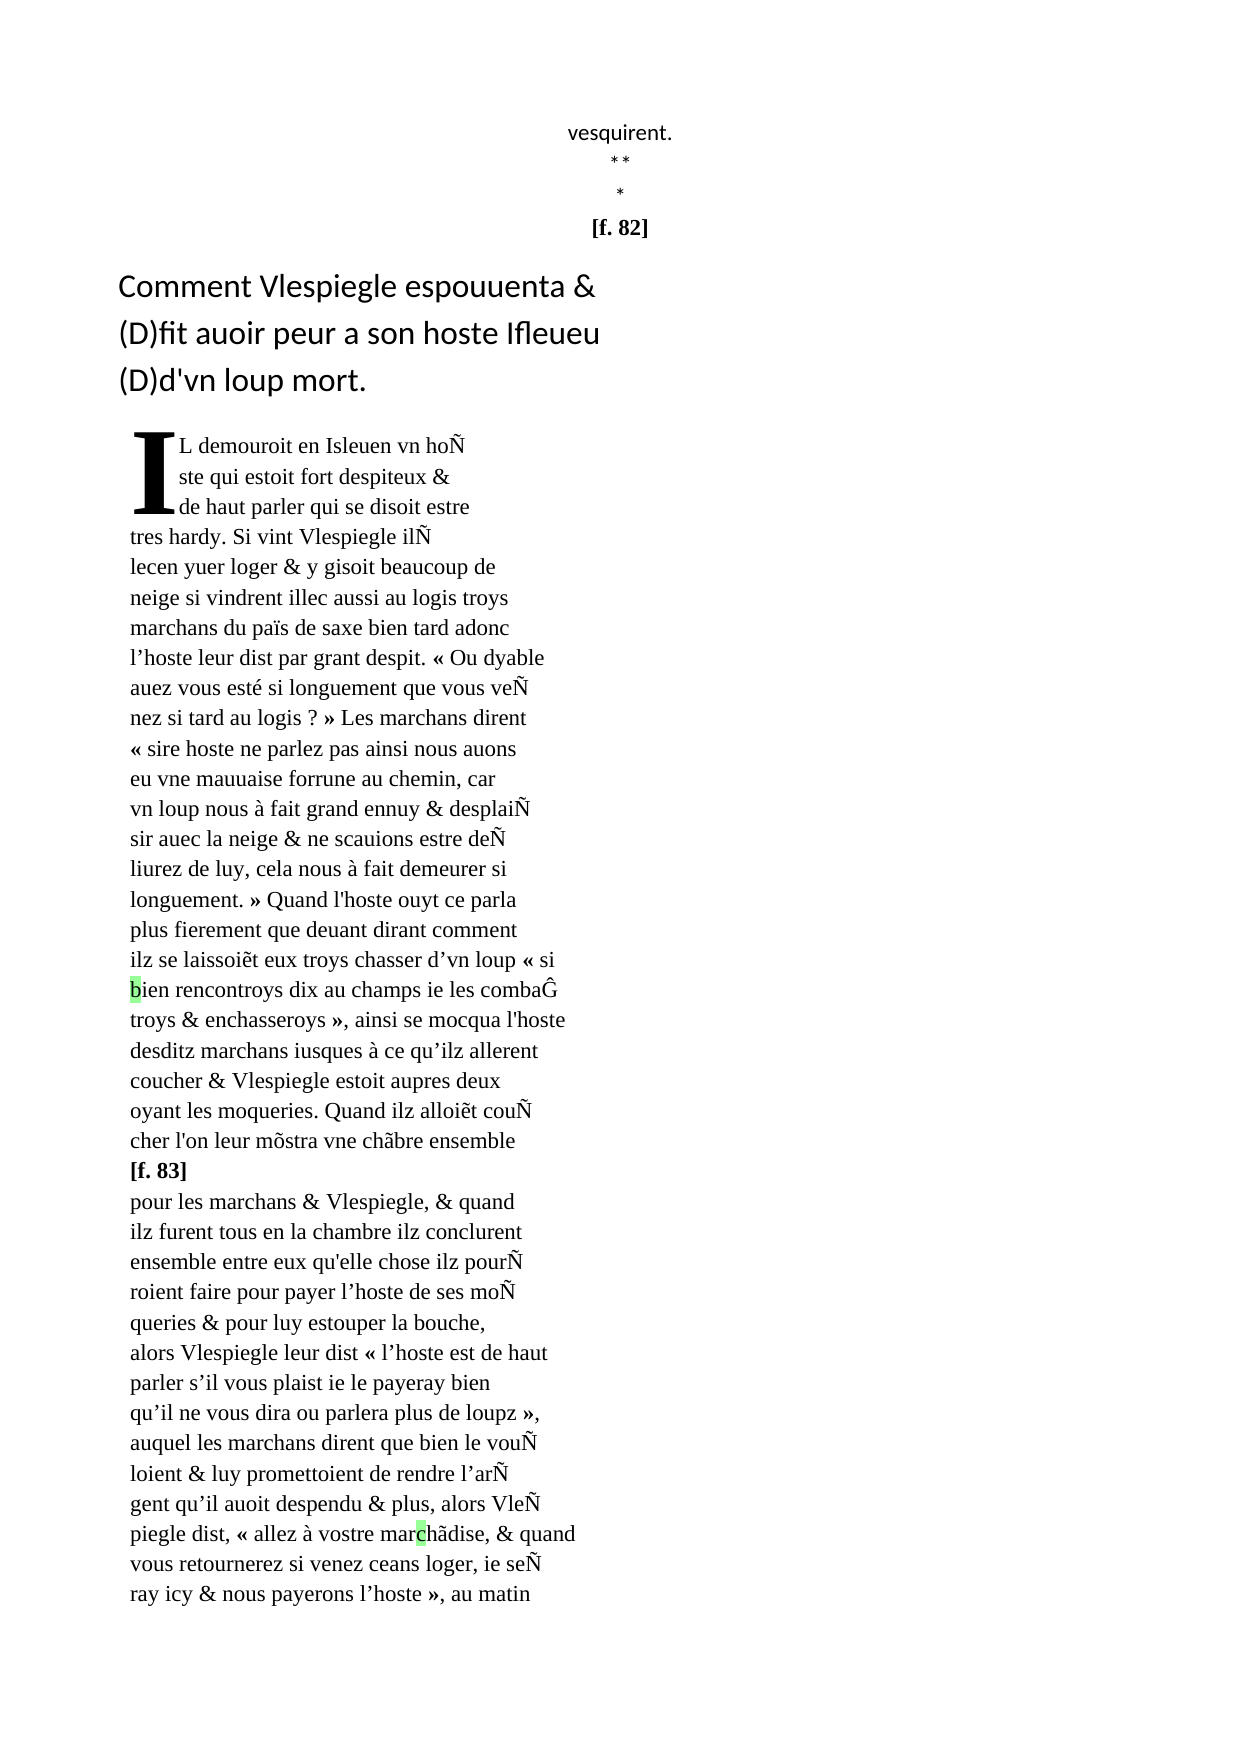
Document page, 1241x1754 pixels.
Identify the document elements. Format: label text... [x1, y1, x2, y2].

text Comment Vlespiegle espouuenta & (D)fit auoir peur a son hoste Ifleueu (D)d'vn loup mort. [118, 265, 1122, 400]
text vesquirent. ** * [f. 82] [118, 118, 1122, 241]
text IL demouroit en Isleuen vn hoÑ ste qui estoit fort despiteux & de haut parler qui se disoit estre tres hardy. Si vint Vlespiegle ilÑ lecen yuer loger & y gisoit beaucoup de neige si vindrent illec aussi au logis troys marchans du païs de saxe bien tard adonc l’hoste leur dist par grant despit. « Ou dyable auez vous esté si longuement que vous veÑ nez si tard au logis ? » Les marchans dirent « sire hoste ne parlez pas ainsi nous auons eu vne mauuaise forrune au chemin, car vn loup nous à fait grand ennuy & desplaiÑ sir auec la neige & ne scauions estre deÑ liurez de luy, cela nous à fait demeurer si longuement. » Quand l'hoste ouyt ce parla plus fierement que deuant dirant comment ilz se laissoiẽt eux troys chasser d’vn loup « si bien rencontroys dix au champs ie les combaĜ troys & enchasseroys », ainsi se mocqua l'hoste desditz marchans iusques à ce qu’ilz allerent coucher & Vlespiegle estoit aupres deux oyant les moqueries. Quand ilz alloiẽt couÑ cher l'on leur mõstra vne chãbre ensemble [f. 83] pour les marchans & Vlespiegle, & quand ilz furent tous en la chambre ilz conclurent ensemble entre eux qu'elle chose ilz pourÑ roient faire pour payer l’hoste de ses moÑ queries & pour luy estouper la bouche, alors Vlespiegle leur dist « l’hoste est de haut parler s’il vous plaist ie le payeray bien qu’il ne vous dira ou parlera plus de loupz », auquel les marchans dirent que bien le vouÑ loient & luy promettoient de rendre l’arÑ gent qu’il auoit despendu & plus, alors VleÑ piegle dist, « allez à vostre marchãdise, & quand vous retournerez si venez ceans loger, ie seÑ ray icy & nous payerons l’hoste », au matin [118, 427, 1122, 1613]
